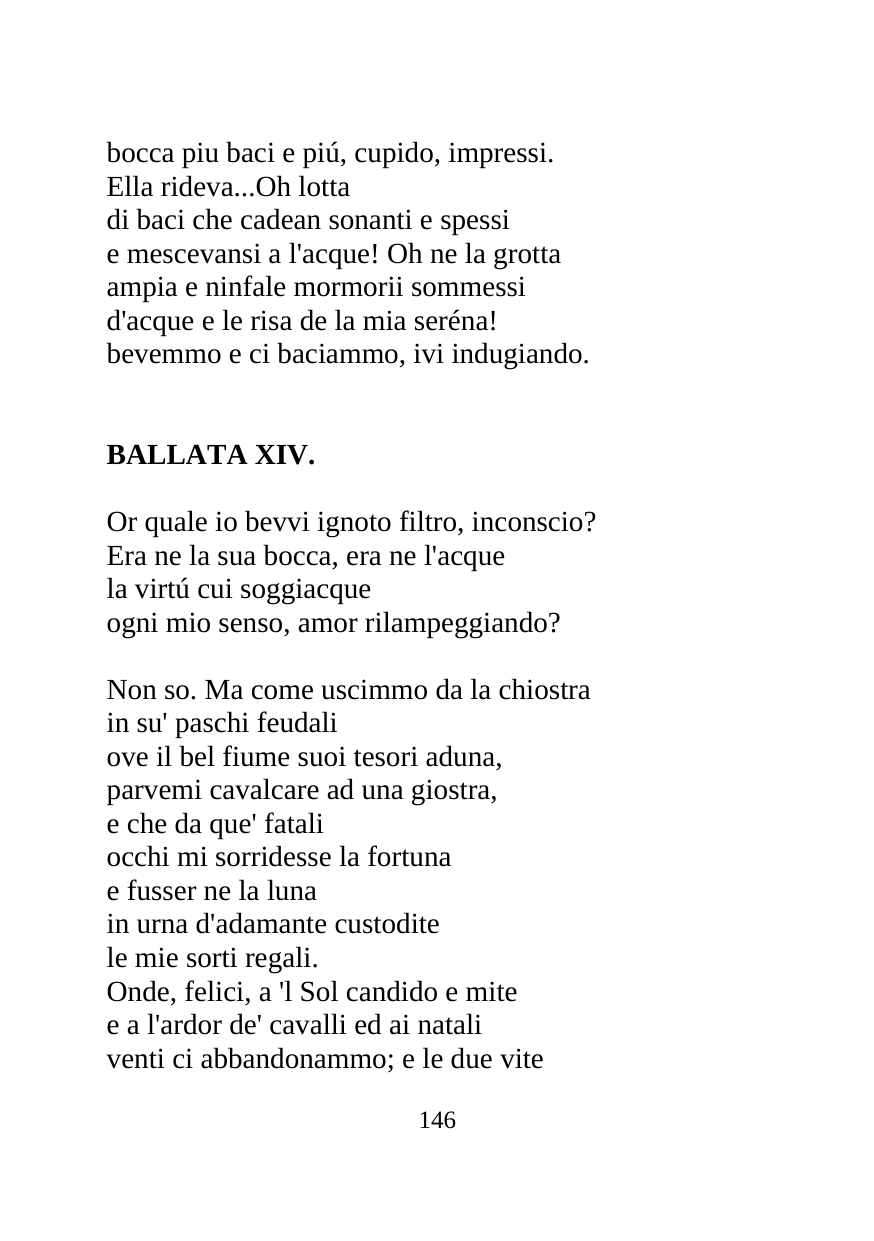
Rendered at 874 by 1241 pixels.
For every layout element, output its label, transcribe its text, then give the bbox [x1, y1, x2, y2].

text e che da que' fatali [106, 806, 768, 839]
text Onde, felici, a 'l Sol candido e mite [106, 974, 768, 1007]
text in su' paschi feudali [106, 705, 768, 739]
text e mescevansi a l'acque! Oh ne la grotta [106, 236, 768, 269]
text Ella rideva...Oh lotta [106, 169, 768, 202]
text e a l'ardor de' cavalli ed ai natali [106, 1007, 768, 1041]
text ogni mio senso, amor rilampeggiando? [106, 605, 768, 638]
text occhi mi sorridesse la fortuna [106, 839, 768, 873]
text e fusser ne la luna [106, 873, 768, 907]
text Or quale io bevvi ignoto filtro, inconscio? [106, 504, 768, 538]
text ampia e ninfale mormorii sommessi [106, 269, 768, 303]
text la virtú cui soggiacque [106, 571, 768, 605]
text venti ci abbandonammo; e le due vite [106, 1041, 768, 1074]
text ove il bel fiume suoi tesori aduna, [106, 739, 768, 772]
text bocca piu baci e piú, cupido, impressi. [106, 135, 768, 169]
text BALLATA XIV. [106, 437, 768, 471]
text in urna d'adamante custodite [106, 907, 768, 940]
text bevemmo e ci baciammo, ivi indugiando. [106, 336, 768, 370]
text le mie sorti regali. [106, 940, 768, 974]
text parvemi cavalcare ad una giostra, [106, 772, 768, 806]
text Non so. Ma come uscimmo da la chiostra [106, 672, 768, 705]
text d'acque e le risa de la mia seréna! [106, 303, 768, 336]
text Era ne la sua bocca, era ne l'acque [106, 538, 768, 571]
text di baci che cadean sonanti e spessi [106, 202, 768, 236]
